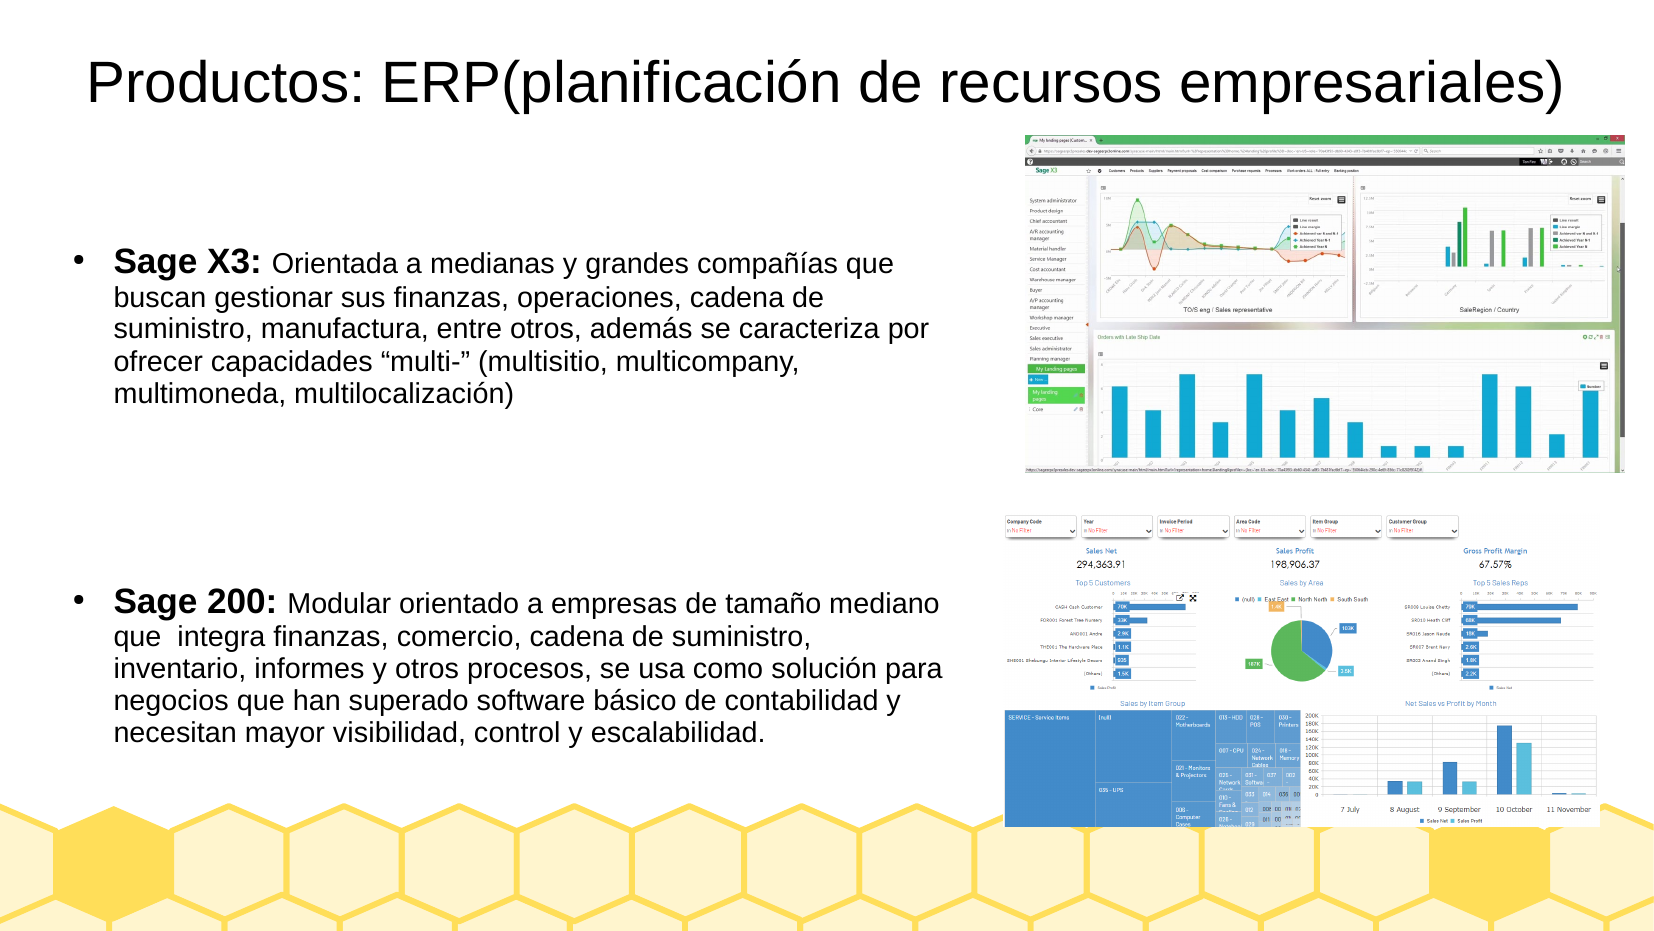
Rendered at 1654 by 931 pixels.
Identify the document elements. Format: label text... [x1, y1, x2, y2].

title Productos: ERP(planificación de recursos empresariales) [82, 37, 1571, 193]
picture [1025, 135, 1625, 473]
list Sage X3: Orientada a medianas y grandes compañías que buscan gestionar sus finanzas, operaciones, cadena de suministro, manufactura, entre otros, además se caracteriza por ofrecer capacidades “multi‑” (multisitio, multicompany, multimoneda, multilocalización) Sage 200: Modular orientado a empresas de tamaño mediano que integra finanzas, comercio, cadena de suministro, inventario, informes y otros procesos, se usa como solución para negocios que han superado software básico de contabilidad y necesitan mayor visibilidad, control y escalabilidad. [59, 147, 945, 758]
picture [1003, 513, 1600, 827]
